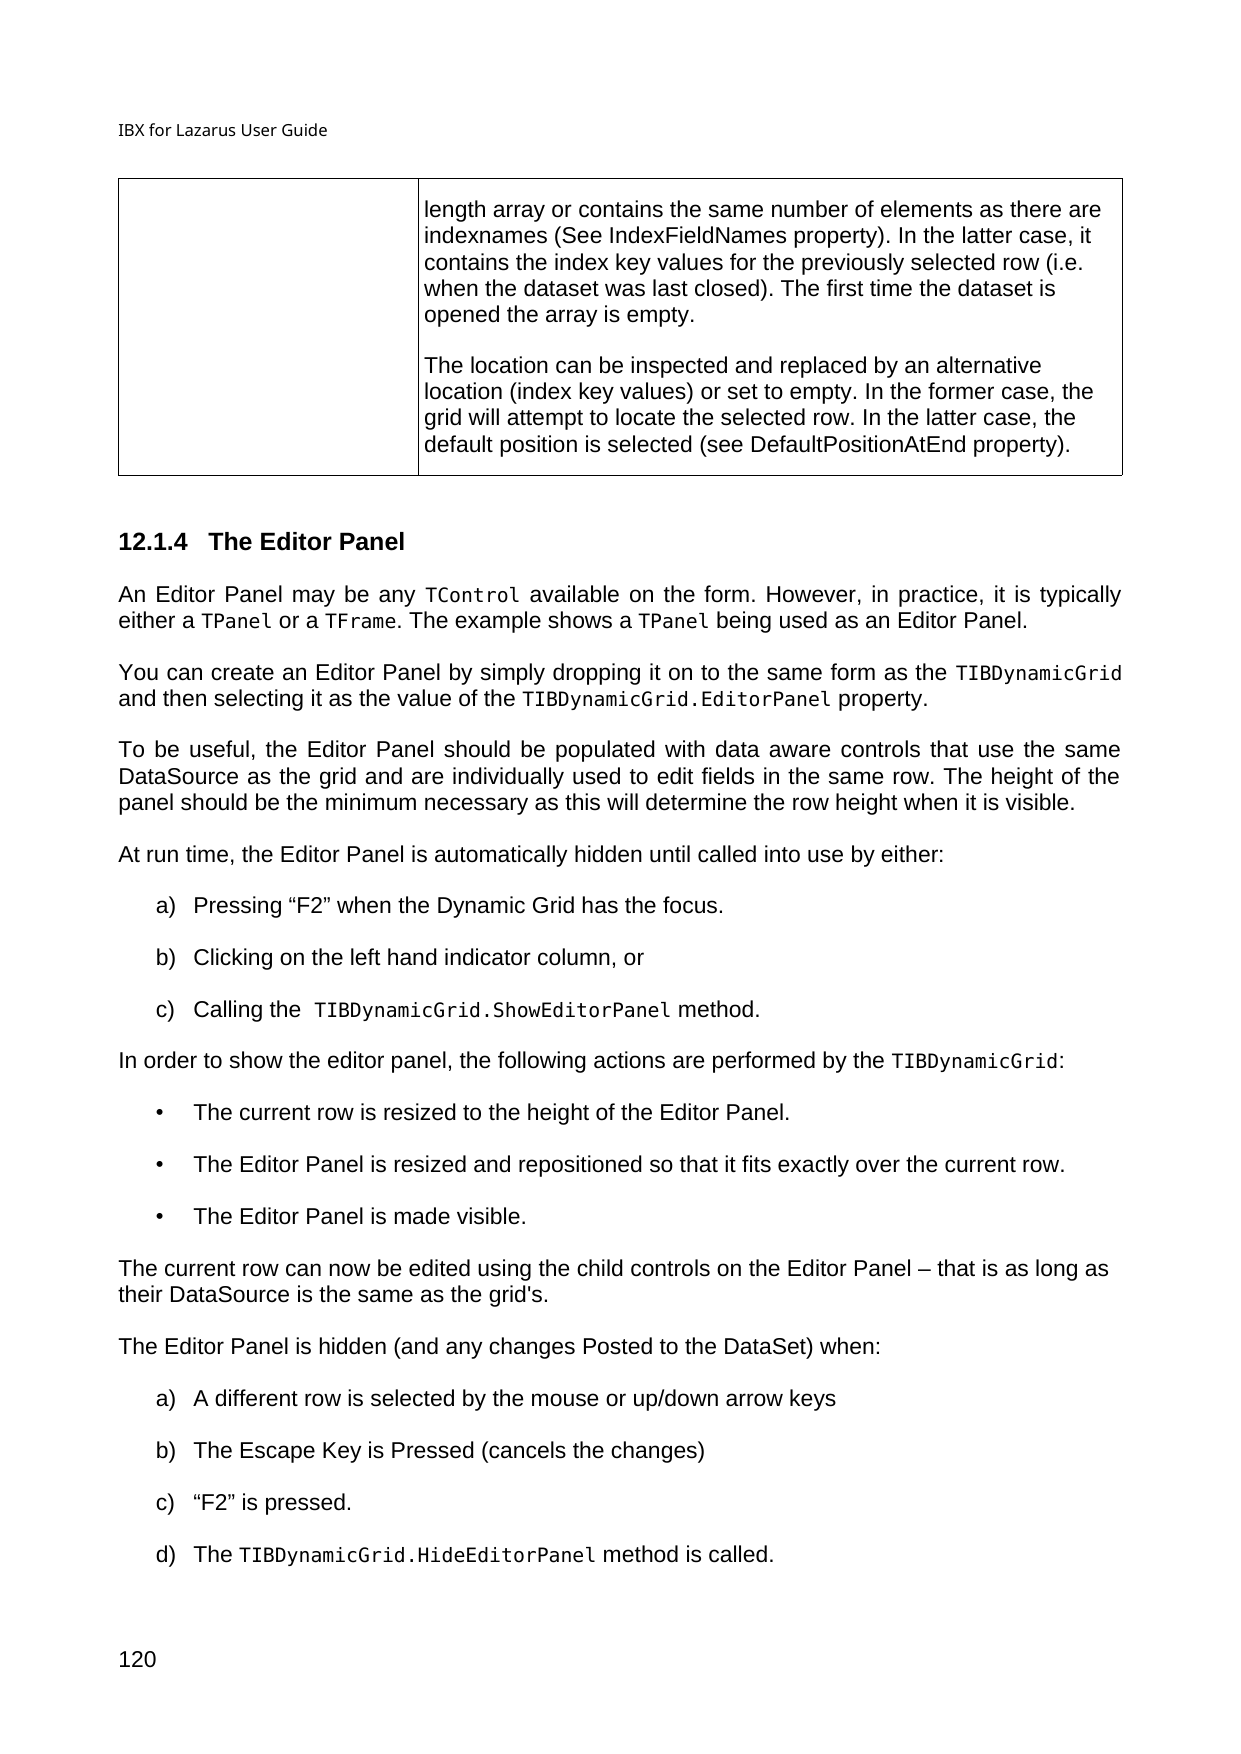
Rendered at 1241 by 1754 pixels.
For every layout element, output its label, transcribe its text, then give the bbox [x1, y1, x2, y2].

list The Editor Panel is resized and repositioned so that it fits exactly over the current row. [156, 1151, 1122, 1178]
list A different row is selected by the mouse or up/down arrow keys [156, 1385, 1122, 1411]
text The Editor Panel is hidden (and any changes Posted to the DataSet) when: [118, 1333, 1122, 1359]
list The current row is resized to the height of the Editor Panel. [156, 1099, 1122, 1126]
list “F2” is pressed. [156, 1489, 1122, 1515]
list The Escape Key is Pressed (cancels the changes) [156, 1437, 1122, 1463]
subtitle The Editor Panel [118, 527, 1122, 556]
list The Editor Panel is made visible. [156, 1203, 1122, 1229]
table_cell length array or contains the same number of elements as there are indexnames (See IndexFieldNames property). In the latter case, it contains the index key values for the previously selected row (i.e. when the dataset was last closed). The first time the dataset is opened the array is empty. The location can be inspected and replaced by an alternative location (index key values) or set to empty. In the former case, the grid will attempt to locate the selected row. In the latter case, the default position is selected (see DefaultPositionAtEnd property). [419, 179, 1122, 475]
text An Editor Panel may be any TControl available on the form. However, in practice, it is typically either a TPanel or a TFrame. The example shows a TPanel being used as an Editor Panel. [118, 581, 1122, 634]
text At run time, the Editor Panel is automatically hidden until called into use by either: [118, 841, 1122, 867]
text In order to show the editor panel, the following actions are performed by the TIBDynamicGrid: [118, 1047, 1122, 1074]
table_cell [119, 179, 418, 475]
text To be useful, the Editor Panel should be populated with data aware controls that use the same DataSource as the grid and are individually used to edit fields in the same row. The height of the panel should be the minimum necessary as this will determine the row height when it is visible. [118, 736, 1122, 816]
list Pressing “F2” when the Dynamic Grid has the focus. [156, 892, 1122, 918]
list The TIBDynamicGrid.HideEditorPanel method is called. [156, 1541, 1122, 1567]
list Clicking on the left hand indicator column, or [156, 944, 1122, 970]
list Calling the TIBDynamicGrid.ShowEditorPanel method. [156, 996, 1122, 1022]
text The current row can now be edited using the child controls on the Editor Panel – that is as long as their DataSource is the same as the grid's. [118, 1255, 1122, 1308]
text You can create an Editor Panel by simply dropping it on to the same form as the TIBDynamicGrid and then selecting it as the value of the TIBDynamicGrid.EditorPanel property. [118, 659, 1122, 711]
